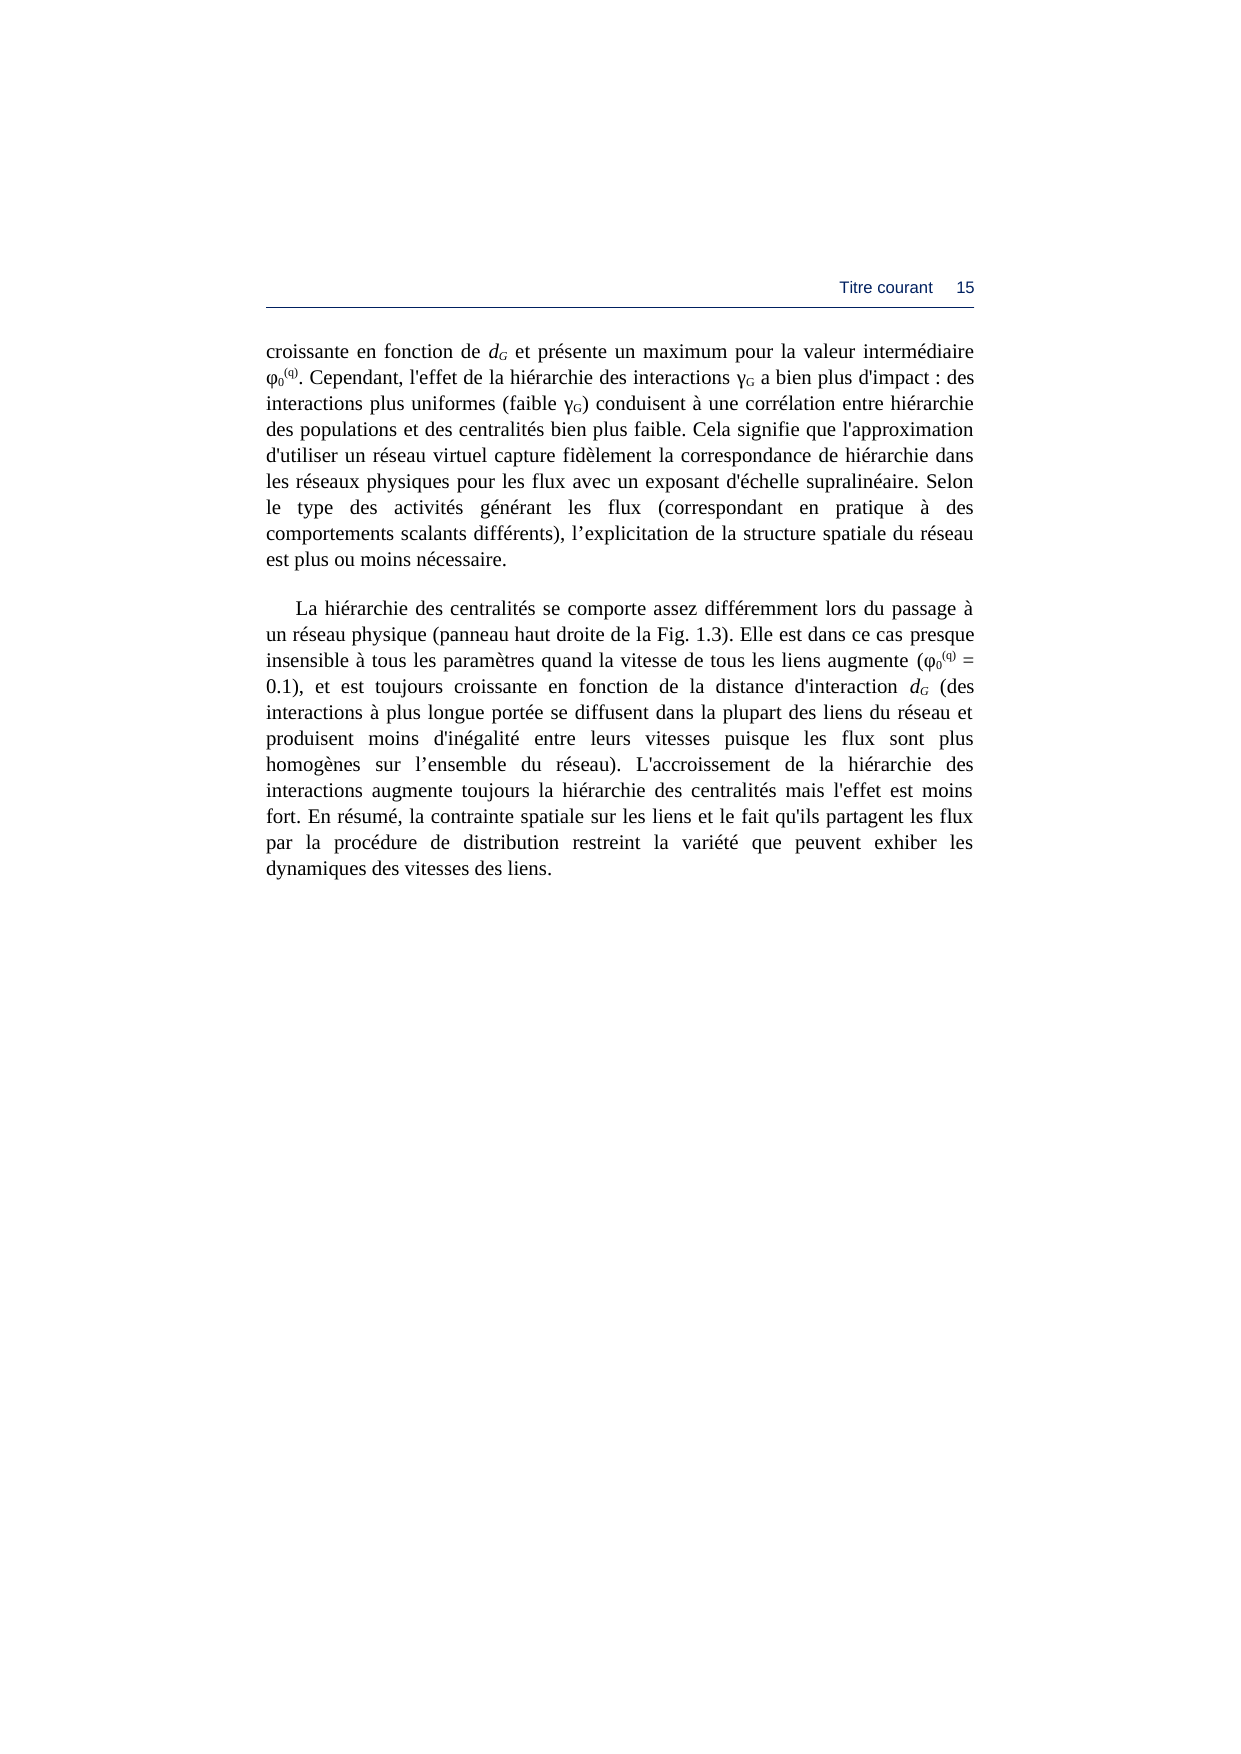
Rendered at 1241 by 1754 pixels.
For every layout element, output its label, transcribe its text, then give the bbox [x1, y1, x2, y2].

text La hiérarchie des centralités se comporte assez différemment lors du passage à un réseau physique (panneau haut droite de la Fig. 1.3). Elle est dans ce cas presque insensible à tous les paramètres quand la vitesse de tous les liens augmente (φ0(q) = 0.1), et est toujours croissante en fonction de la distance d'interaction dG (des interactions à plus longue portée se diffusent dans la plupart des liens du réseau et produisent moins d'inégalité entre leurs vitesses puisque les flux sont plus homogènes sur l’ensemble du réseau). L'accroissement de la hiérarchie des interactions augmente toujours la hiérarchie des centralités mais l'effet est moins fort. En résumé, la contrainte spatiale sur les liens et le fait qu'ils partagent les flux par la procédure de distribution restreint la variété que peuvent exhiber les dynamiques des vitesses des liens. [266, 594, 974, 880]
text croissante en fonction de dG et présente un maximum pour la valeur intermédiaire φ0(q). Cependant, l'effet de la hiérarchie des interactions γG a bien plus d'impact : des interactions plus uniformes (faible γG) conduisent à une corrélation entre hiérarchie des populations et des centralités bien plus faible. Cela signifie que l'approximation d'utiliser un réseau virtuel capture fidèlement la correspondance de hiérarchie dans les réseaux physiques pour les flux avec un exposant d'échelle supralinéaire. Selon le type des activités générant les flux (correspondant en pratique à des comportements scalants différents), l’explicitation de la structure spatiale du réseau est plus ou moins nécessaire. [266, 337, 974, 571]
